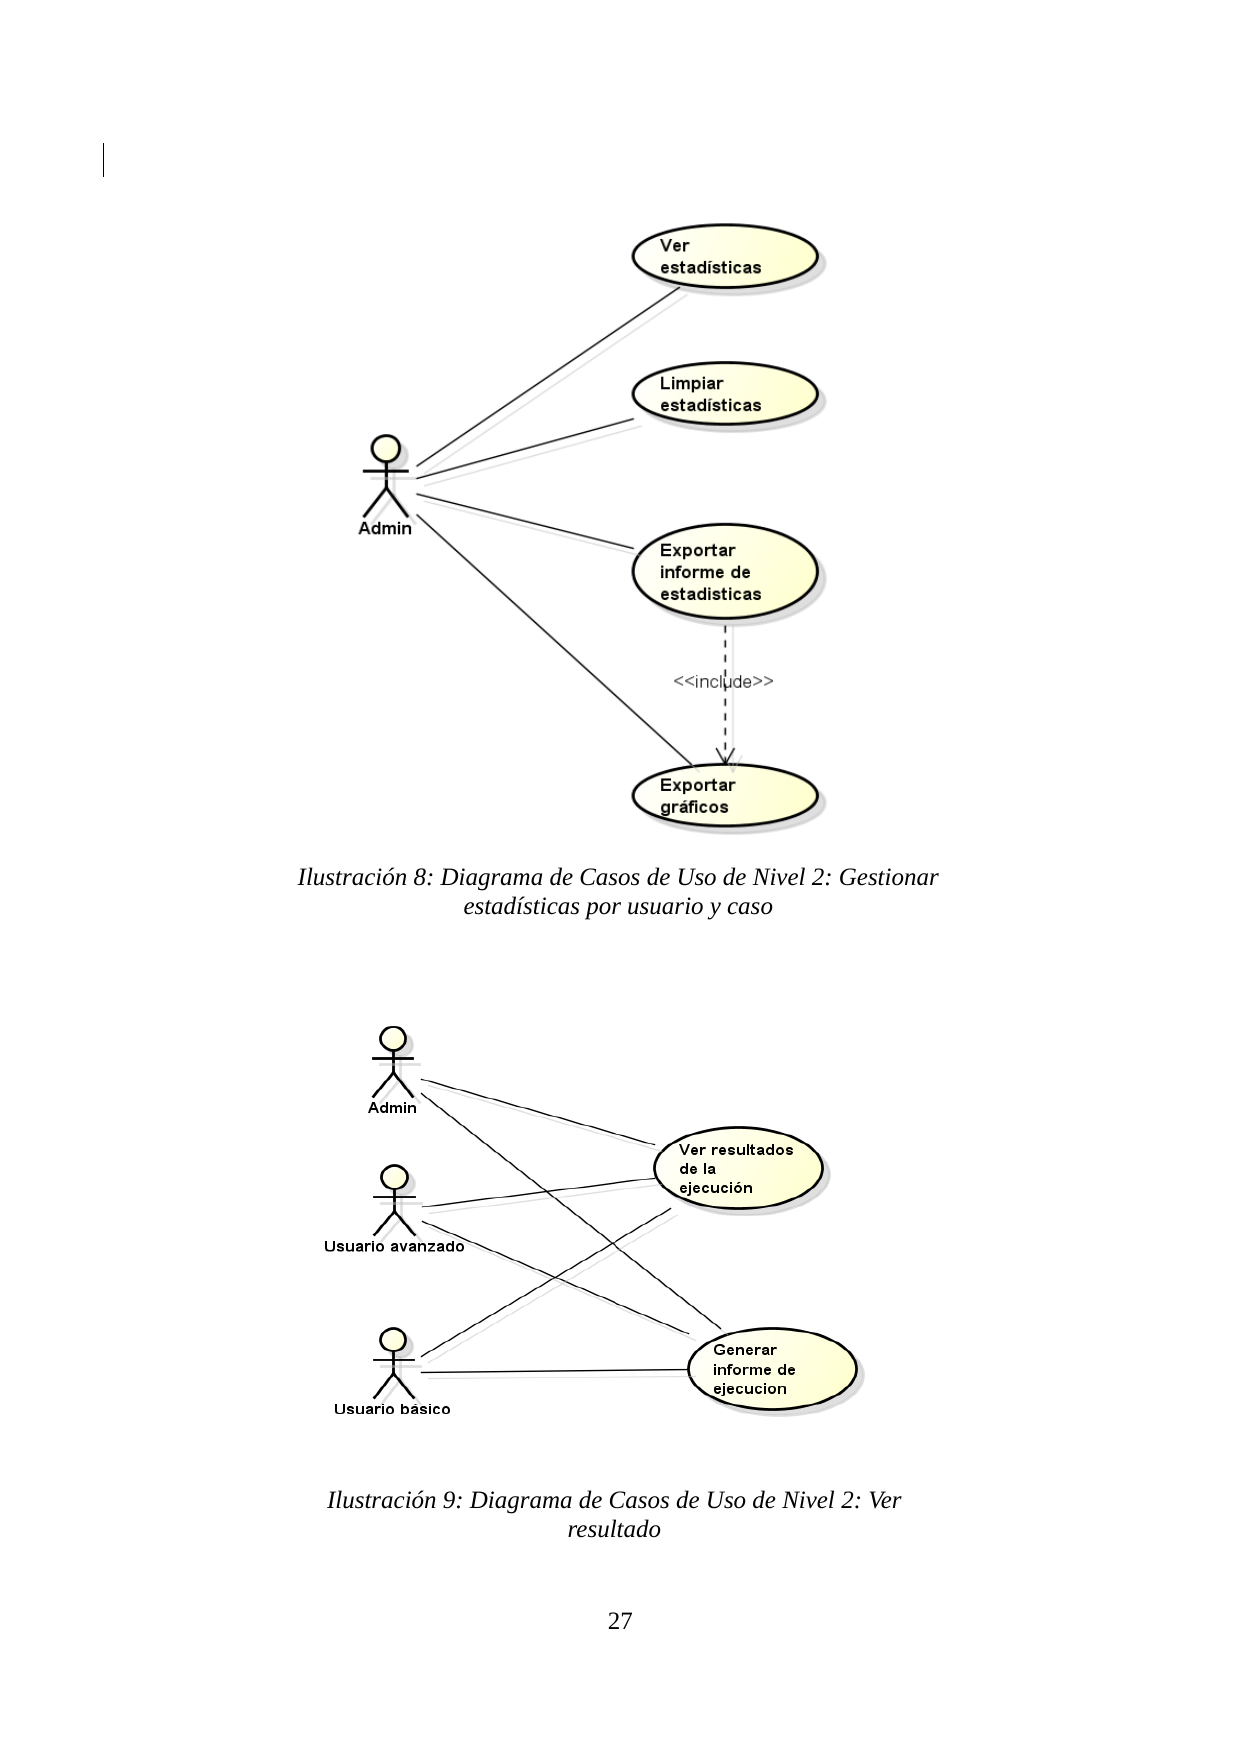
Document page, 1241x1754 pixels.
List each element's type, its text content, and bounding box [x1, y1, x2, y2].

text Ilustración 9: Diagrama de Casos de Uso de Nivel 2: Ver resultado [286, 1486, 944, 1543]
picture [286, 999, 945, 1486]
picture [285, 215, 954, 863]
text Ilustración 8: Diagrama de Casos de Uso de Nivel 2: Gestionar estadísticas por usuario y caso [285, 863, 954, 920]
